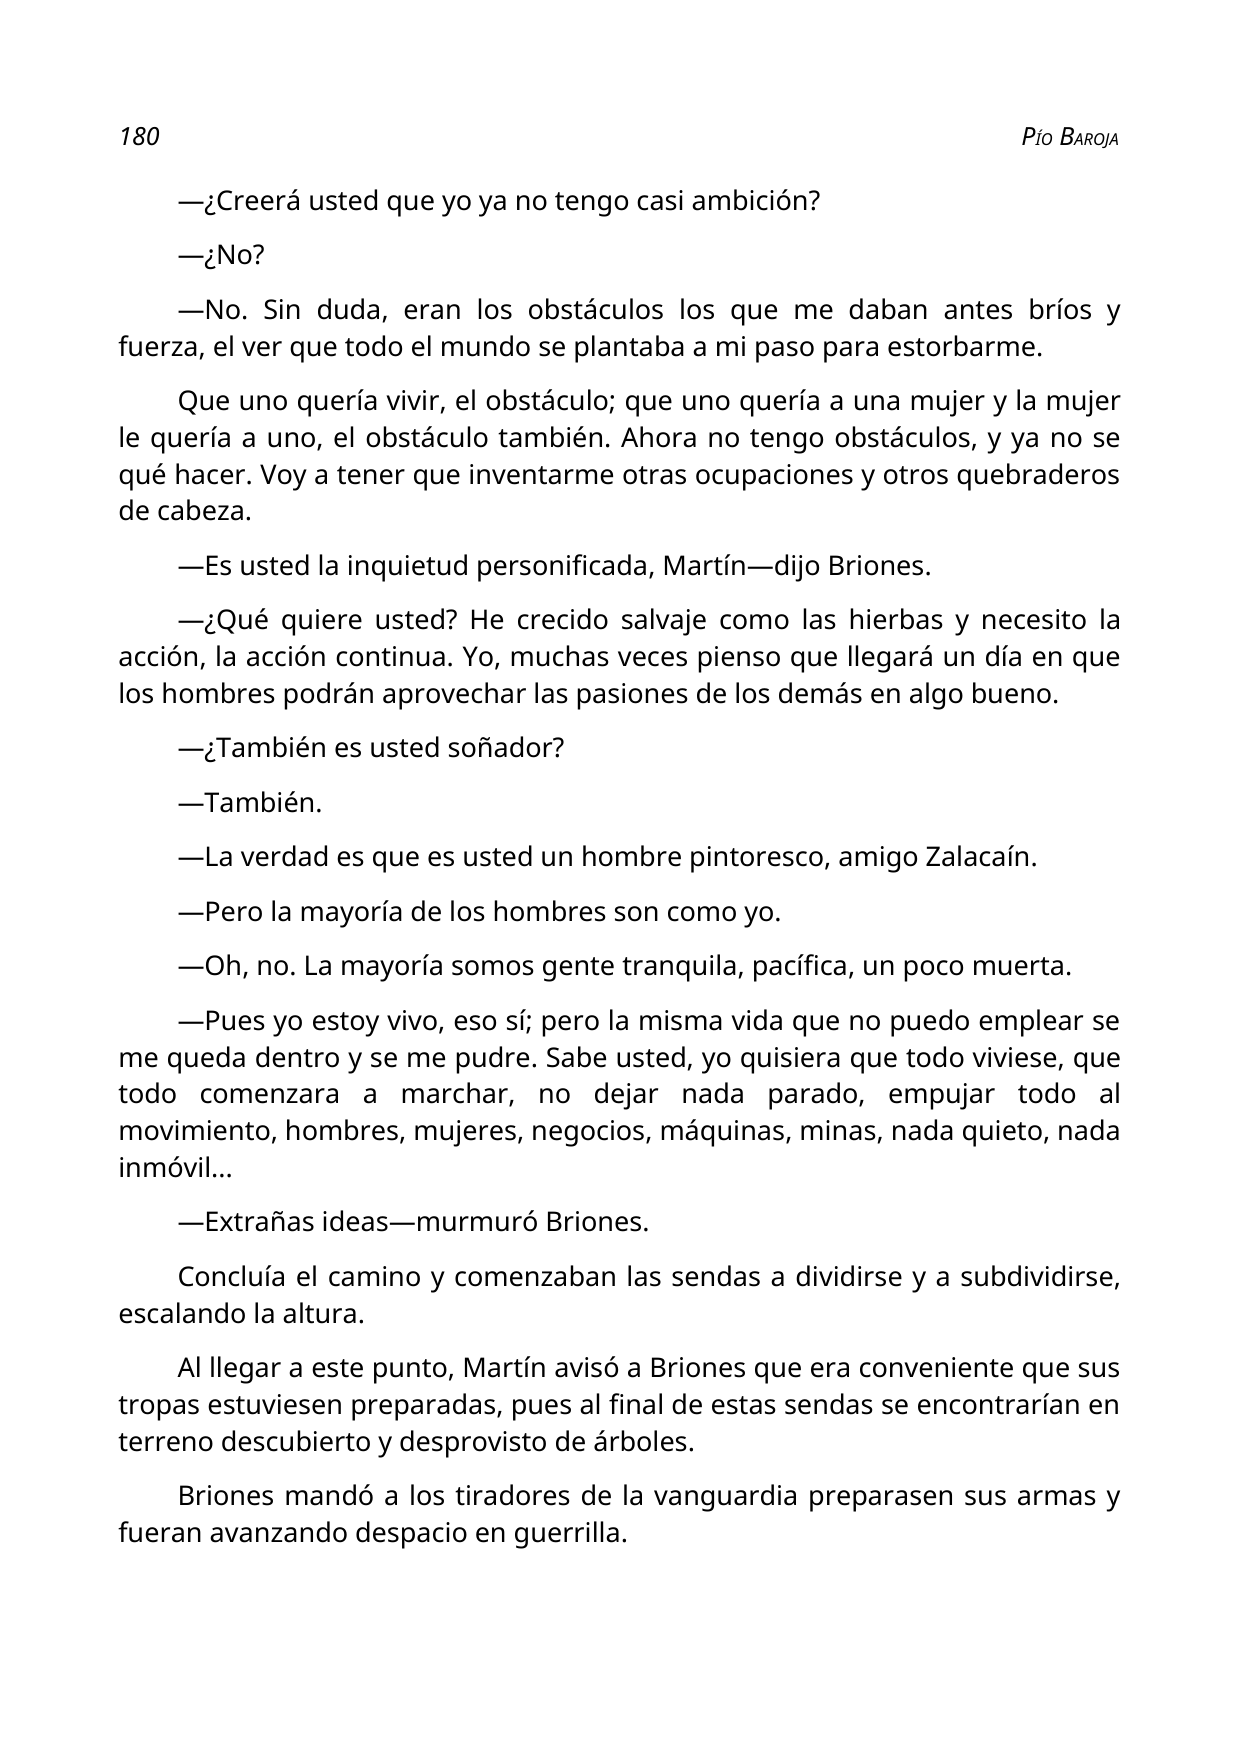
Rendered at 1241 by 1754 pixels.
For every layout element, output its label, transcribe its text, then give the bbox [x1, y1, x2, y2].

text —No. Sin duda, eran los obstáculos los que me daban antes bríos y fuerza, el ver que todo el mundo se plantaba a mi paso para estorbarme. [118, 291, 1122, 364]
text —Pero la mayoría de los hombres son como yo. [118, 892, 1122, 929]
text Que uno quería vivir, el obstáculo; que uno quería a una mujer y la mujer le quería a uno, el obstáculo también. Ahora no tengo obstáculos, y ya no se qué hacer. Voy a tener que inventarme otras ocupaciones y otros quebraderos de cabeza. [118, 382, 1122, 529]
text —La verdad es que es usted un hombre pintoresco, amigo Zalacaín. [118, 838, 1122, 875]
text —¿También es usted soñador? [118, 729, 1122, 766]
text —Pues yo estoy vivo, eso sí; pero la misma vida que no puedo emplear se me queda dentro y se me pudre. Sabe usted, yo quisiera que todo viviese, que todo comenzara a marchar, no dejar nada parado, empujar todo al movimiento, hombres, mujeres, negocios, máquinas, minas, nada quieto, nada inmóvil... [118, 1001, 1122, 1185]
text —Extrañas ideas—murmuró Briones. [118, 1203, 1122, 1240]
text —¿Creerá usted que yo ya no tengo casi ambición? [118, 182, 1122, 218]
text —También. [118, 783, 1122, 820]
text Al llegar a este punto, Martín avisó a Briones que era conveniente que sus tropas estuviesen preparadas, pues al final de estas sendas se encontrarían en terreno descubierto y desprovisto de árboles. [118, 1349, 1122, 1459]
text Concluía el camino y comenzaban las sendas a dividirse y a subdividirse, escalando la altura. [118, 1257, 1122, 1331]
text Briones mandó a los tiradores de la vanguardia preparasen sus armas y fueran avanzando despacio en guerrilla. [118, 1477, 1122, 1550]
text —¿Qué quiere usted? He crecido salvaje como las hierbas y necesito la acción, la acción continua. Yo, muchas veces pienso que llegará un día en que los hombres podrán aprovechar las pasiones de los demás en algo bueno. [118, 601, 1122, 711]
text —Oh, no. La mayoría somos gente tranquila, pacífica, un poco muerta. [118, 947, 1122, 984]
text —Es usted la inquietud personificada, Martín—dijo Briones. [118, 547, 1122, 583]
text —¿No? [118, 236, 1122, 273]
